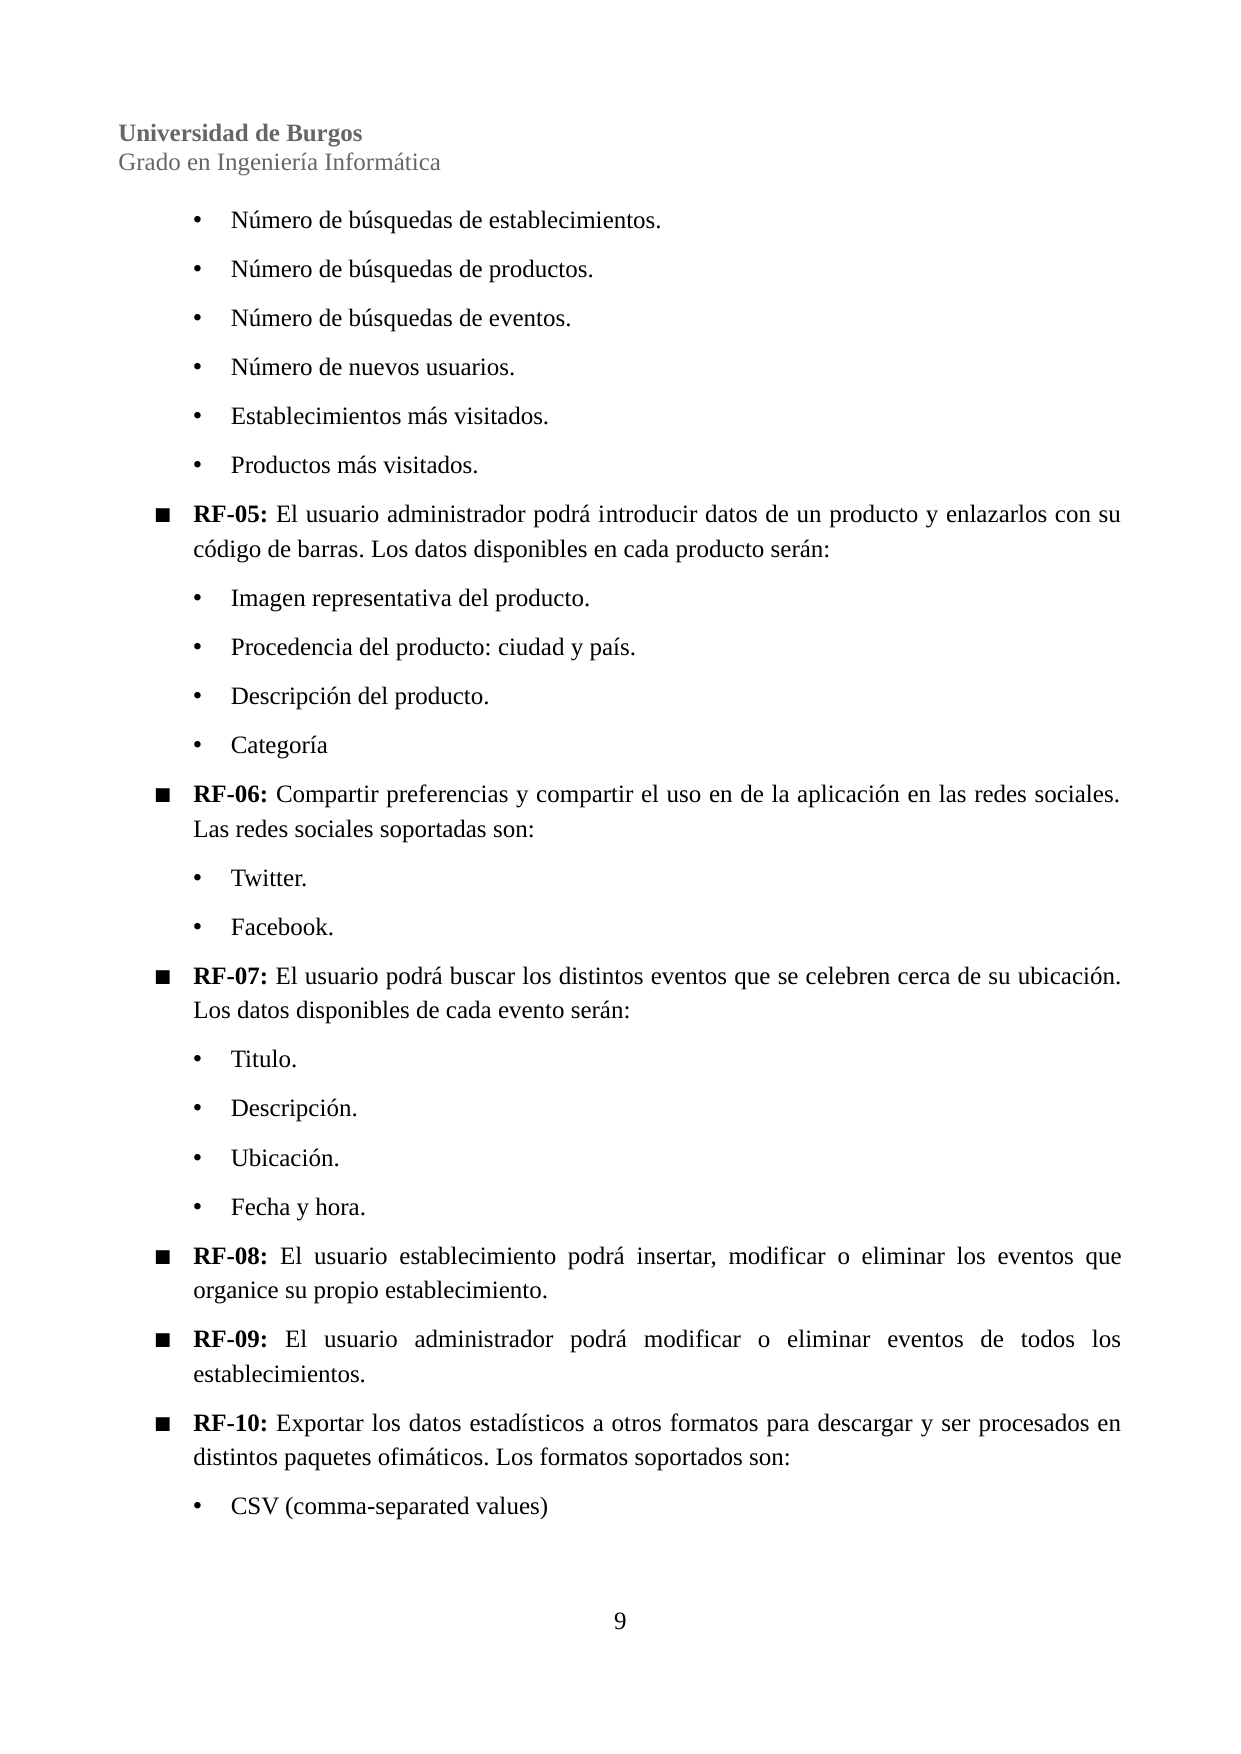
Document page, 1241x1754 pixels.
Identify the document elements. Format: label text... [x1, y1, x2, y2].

list Número de nuevos usuarios. [193, 352, 1122, 381]
list Establecimientos más visitados. [193, 401, 1122, 430]
list RF-07: El usuario podrá buscar los distintos eventos que se celebren cerca de su ubicación. Los datos disponibles de cada evento serán: [156, 961, 1122, 1024]
list Procedencia del producto: ciudad y país. [193, 632, 1122, 661]
list Facebook. [193, 912, 1122, 941]
list Ubicación. [193, 1143, 1122, 1171]
list Descripción del producto. [193, 681, 1122, 710]
list Descripción. [193, 1093, 1122, 1122]
list Fecha y hora. [193, 1192, 1122, 1220]
list RF-08: El usuario establecimiento podrá insertar, modificar o eliminar los eventos que organice su propio establecimiento. [156, 1241, 1122, 1304]
list RF-10: Exportar los datos estadísticos a otros formatos para descargar y ser procesados en distintos paquetes ofimáticos. Los formatos soportados son: [156, 1408, 1122, 1471]
list Titulo. [193, 1044, 1122, 1073]
list RF-05: El usuario administrador podrá introducir datos de un producto y enlazarlos con su código de barras. Los datos disponibles en cada producto serán: [156, 499, 1122, 563]
list Número de búsquedas de productos. [193, 254, 1122, 283]
list Número de búsquedas de establecimientos. [193, 205, 1122, 234]
list RF-09: El usuario administrador podrá modificar o eliminar eventos de todos los establecimientos. [156, 1324, 1122, 1387]
list Twitter. [193, 863, 1122, 892]
list Productos más visitados. [193, 450, 1122, 479]
list Imagen representativa del producto. [193, 583, 1122, 612]
list Número de búsquedas de eventos. [193, 303, 1122, 332]
list RF-06: Compartir preferencias y compartir el uso en de la aplicación en las redes sociales. Las redes sociales soportadas son: [156, 779, 1122, 842]
list CSV (comma-separated values) [193, 1491, 1122, 1520]
list Categoría [193, 730, 1122, 759]
